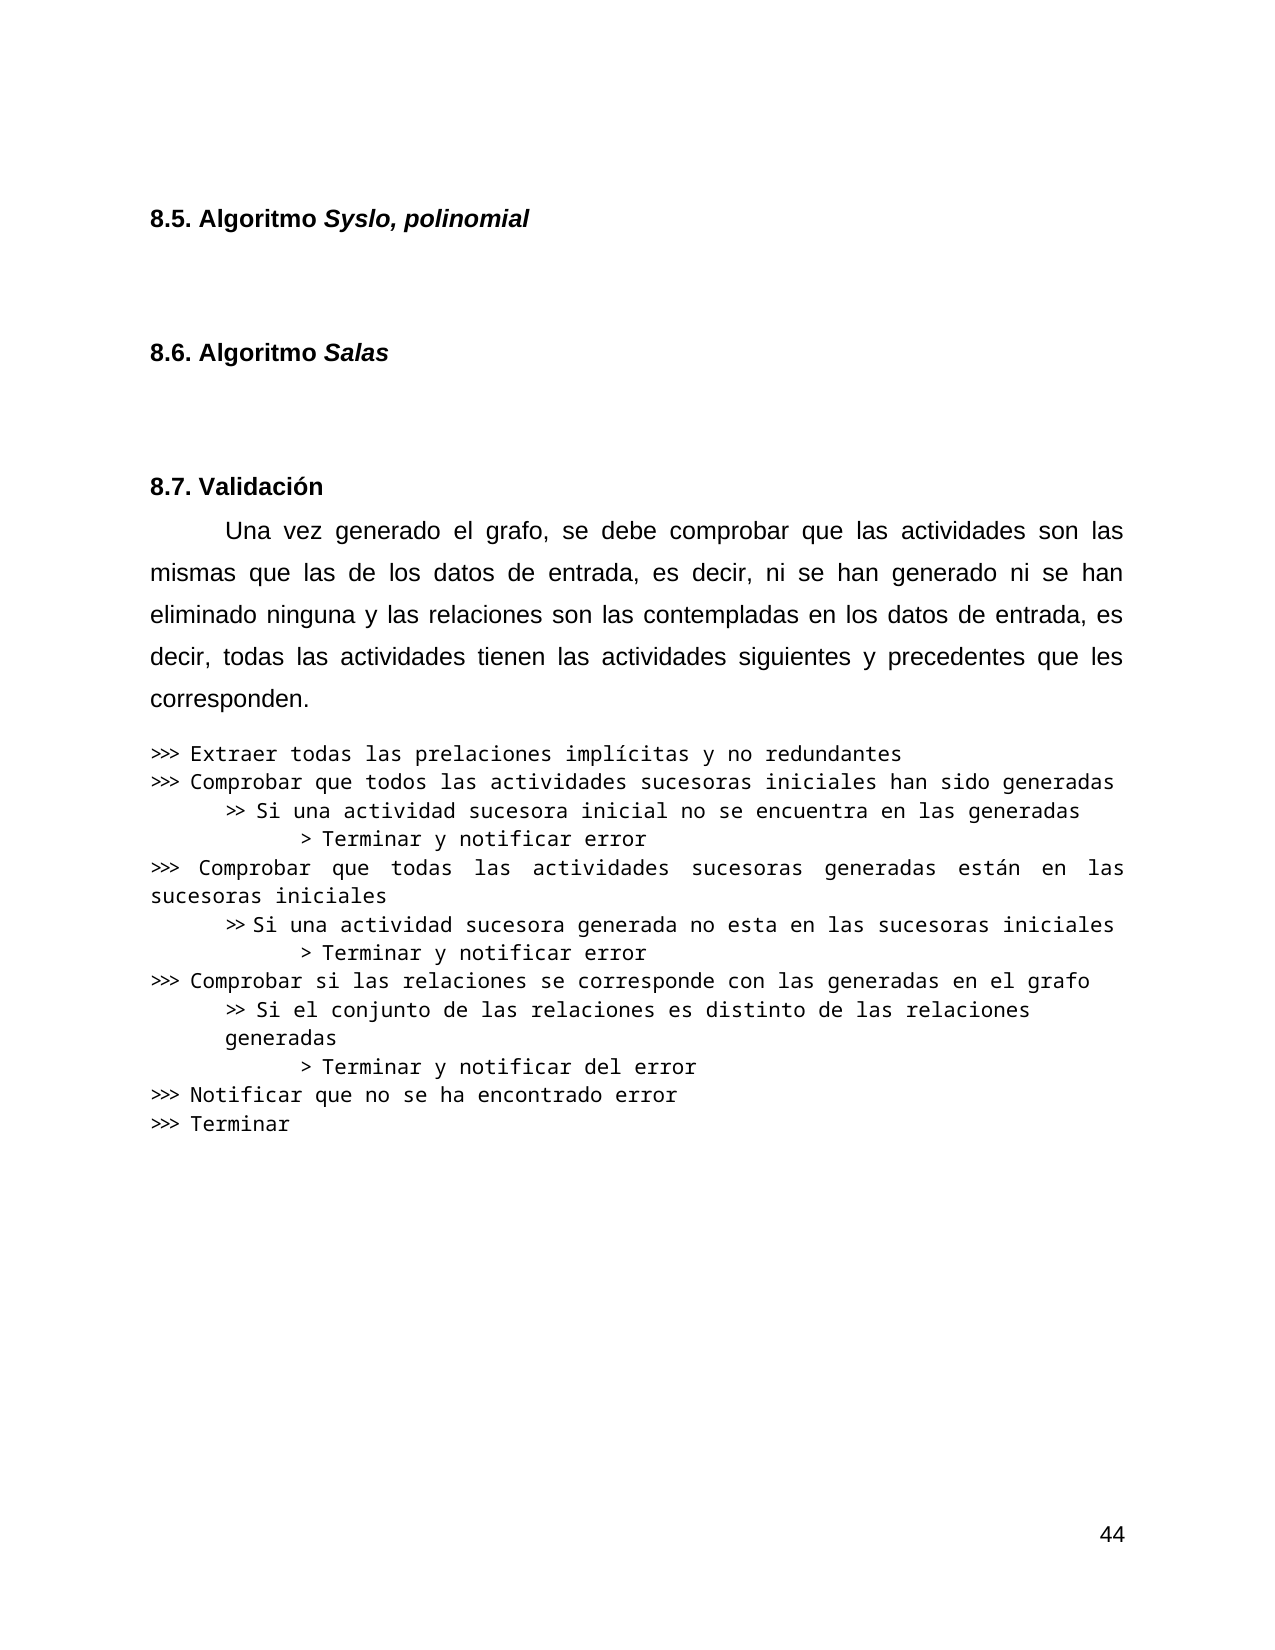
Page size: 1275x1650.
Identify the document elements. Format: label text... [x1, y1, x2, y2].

text >>> Comprobar que todas las actividades sucesoras generadas están en las sucesoras iniciales [150, 853, 1125, 910]
text Una vez generado el grafo, se debe comprobar que las actividades son las mismas que las de los datos de entrada, es decir, ni se han generado ni se han eliminado ninguna y las relaciones son las contempladas en los datos de entrada, es decir, todas las actividades tienen las actividades siguientes y precedentes que les corresponden. [150, 517, 1125, 713]
text >>> Extraer todas las prelaciones implícitas y no redundantes [150, 739, 1125, 767]
text >> Si el conjunto de las relaciones es distinto de las relaciones generadas [150, 995, 1125, 1052]
text > Terminar y notificar error [150, 824, 1125, 853]
text 8.5. Algoritmo Syslo, polinomial [150, 205, 1125, 233]
text >>> Terminar [150, 1109, 1125, 1137]
text 8.6. Algoritmo Salas [150, 339, 1125, 367]
text >> Si una actividad sucesora inicial no se encuentra en las generadas [150, 796, 1125, 824]
text >> Si una actividad sucesora generada no esta en las sucesoras iniciales [150, 910, 1125, 938]
text > Terminar y notificar del error [150, 1052, 1125, 1080]
text > Terminar y notificar error [150, 938, 1125, 967]
text >>> Notificar que no se ha encontrado error [150, 1080, 1125, 1109]
text >>> Comprobar que todos las actividades sucesoras iniciales han sido generadas [150, 767, 1125, 796]
text 8.7. Validación [150, 473, 1125, 501]
text >>> Comprobar si las relaciones se corresponde con las generadas en el grafo [150, 967, 1125, 995]
